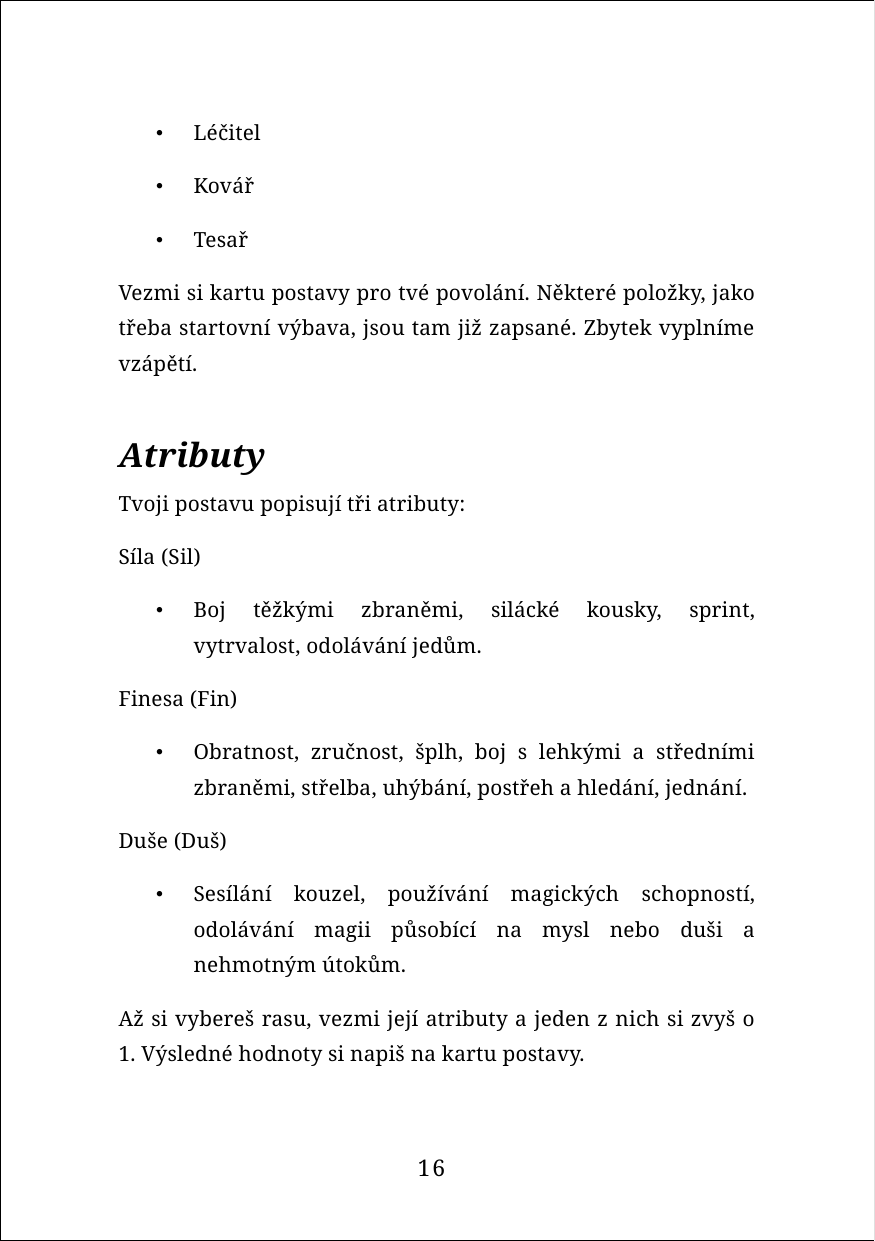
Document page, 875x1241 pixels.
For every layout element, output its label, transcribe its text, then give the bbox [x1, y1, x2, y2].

text Síla (Sil) [118, 542, 756, 571]
text Vezmi si kartu postavy pro tvé povolání. Některé položky, jako třeba startovní výbava, jsou tam již zapsané. Zbytek vyplníme vzápětí. [118, 278, 756, 377]
list Léčitel [156, 118, 756, 147]
subtitle Atributy [118, 432, 756, 477]
list Sesílání kouzel, používání magických schopností, odolávání magii působící na mysl nebo duši a nehmotným útokům. [156, 879, 756, 979]
list Obratnost, zručnost, šplh, boj s lehkými a středními zbraněmi, střelba, uhýbání, postřeh a hledání, jednání. [156, 737, 756, 801]
text Až si vybereš rasu, vezmi její atributy a jeden z nich si zvyš o 1. Výsledné hodnoty si napiš na kartu postavy. [118, 1004, 756, 1068]
text Finesa (Fin) [118, 684, 756, 713]
list Tesař [156, 225, 756, 253]
list Boj těžkými zbraněmi, silácké kousky, sprint, vytrvalost, odolávání jedům. [156, 595, 756, 659]
text Duše (Duš) [118, 826, 756, 854]
list Kovář [156, 171, 756, 200]
text Tvoji postavu popisují tři atributy: [118, 489, 756, 517]
